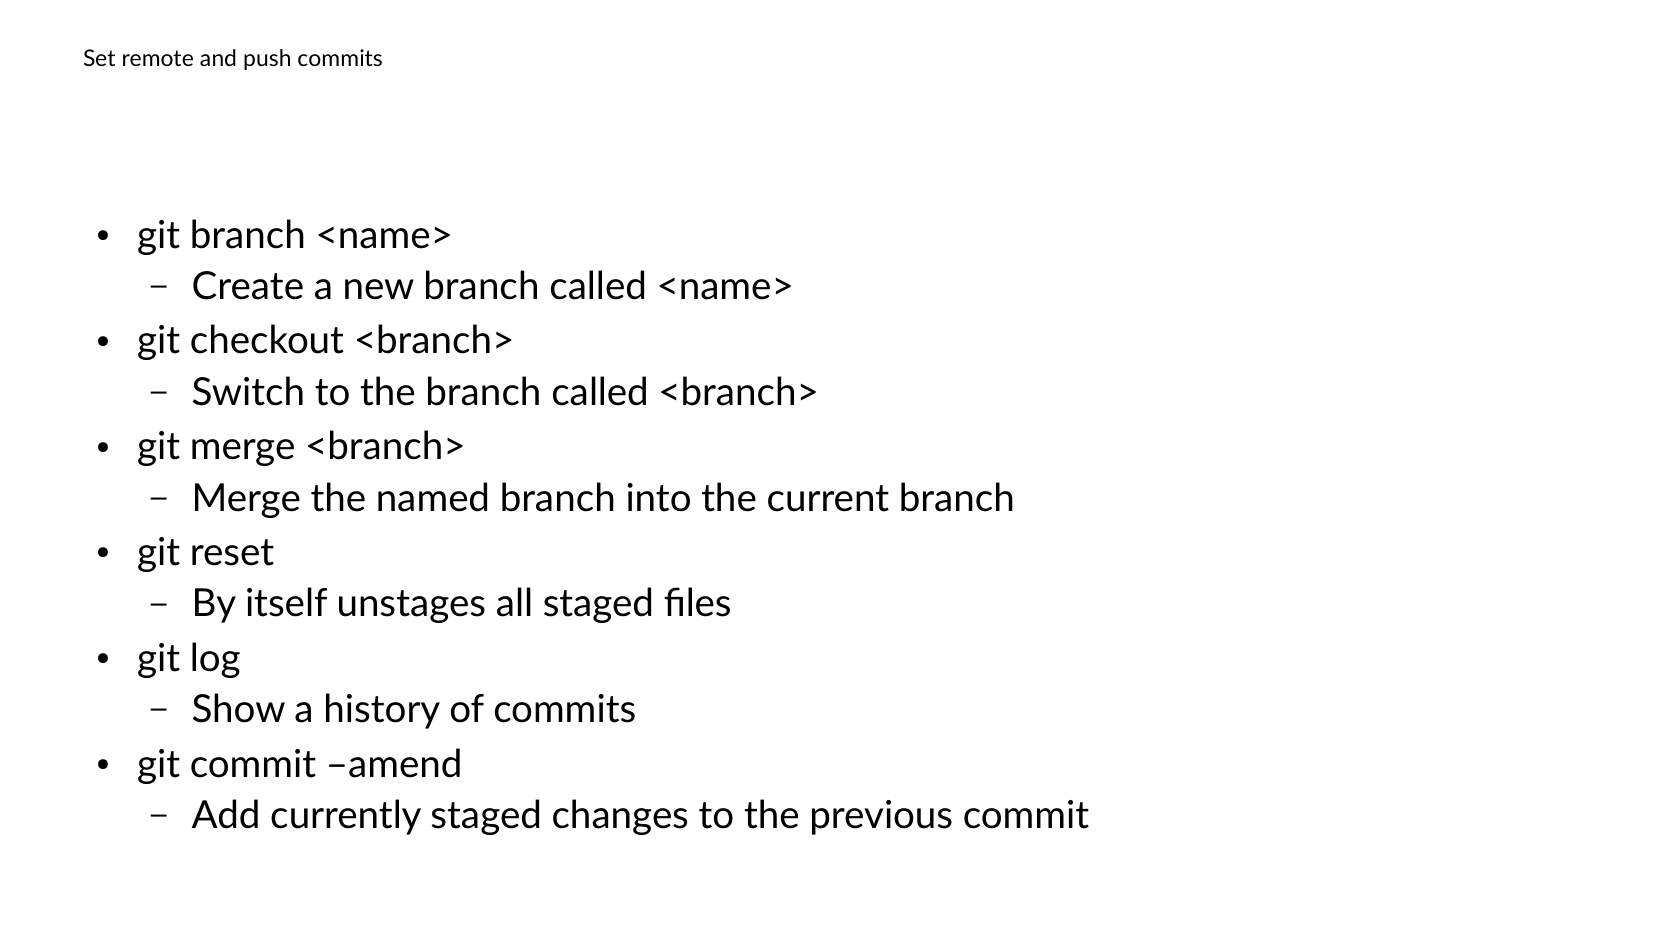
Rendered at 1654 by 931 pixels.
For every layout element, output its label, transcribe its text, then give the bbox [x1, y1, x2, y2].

list git branch <name> Create a new branch called <name> git checkout <branch> Switch to the branch called <branch> git merge <branch> Merge the named branch into the current branch git reset By itself unstages all staged files git log Show a history of commits git commit –amend Add currently staged changes to the previous commit [82, 217, 1571, 839]
title Set remote and push commits [83, 0, 1571, 119]
